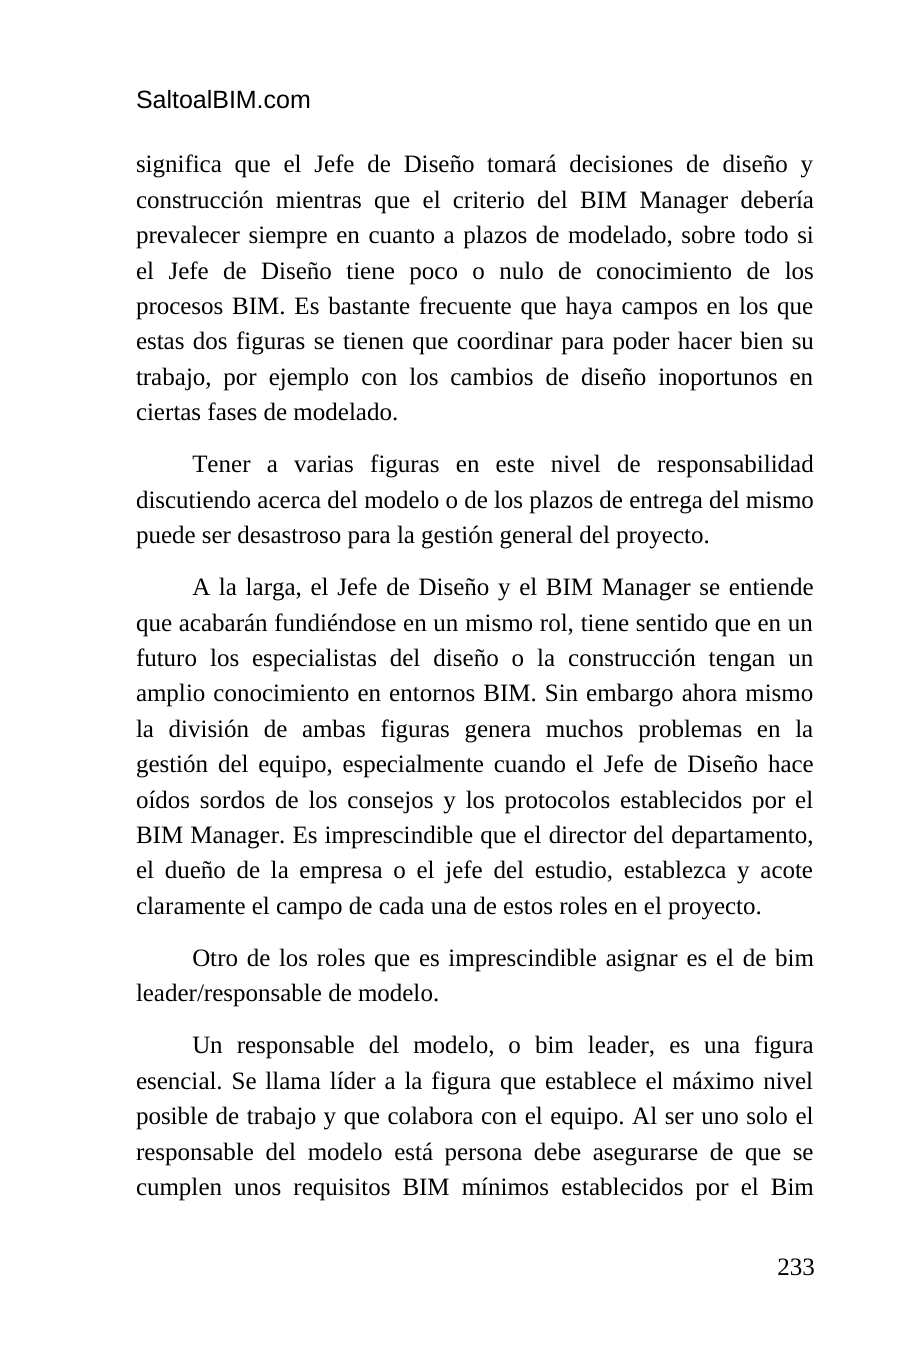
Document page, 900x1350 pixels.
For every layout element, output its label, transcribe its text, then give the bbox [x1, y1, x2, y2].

text Otro de los roles que es imprescindible asignar es el de bim leader/responsable de modelo. [136, 938, 814, 1009]
text Un responsable del modelo, o bim leader, es una figura esencial. Se llama líder a la figura que establece el máximo nivel posible de trabajo y que colabora con el equipo. Al ser uno solo el responsable del modelo está persona debe asegurarse de que se cumplen unos requisitos BIM mínimos establecidos por el Bim [136, 1025, 814, 1202]
text Tener a varias figuras en este nivel de responsabilidad discutiendo acerca del modelo o de los plazos de entrega del mismo puede ser desastroso para la gestión general del proyecto. [136, 444, 814, 551]
text A la larga, el Jefe de Diseño y el BIM Manager se entiende que acabarán fundiéndose en un mismo rol, tiene sentido que en un futuro los especialistas del diseño o la construcción tengan un amplio conocimiento en entornos BIM. Sin embargo ahora mismo la división de ambas figuras genera muchos problemas en la gestión del equipo, especialmente cuando el Jefe de Diseño hace oídos sordos de los consejos y los protocolos establecidos por el BIM Manager. Es imprescindible que el director del departamento, el dueño de la empresa o el jefe del estudio, establezca y acote claramente el campo de cada una de estos roles en el proyecto. [136, 567, 814, 921]
text significa que el Jefe de Diseño tomará decisiones de diseño y construcción mientras que el criterio del BIM Manager debería prevalecer siempre en cuanto a plazos de modelado, sobre todo si el Jefe de Diseño tiene poco o nulo de conocimiento de los procesos BIM. Es bastante frecuente que haya campos en los que estas dos figuras se tienen que coordinar para poder hacer bien su trabajo, por ejemplo con los cambios de diseño inoportunos en ciertas fases de modelado. [136, 144, 814, 428]
